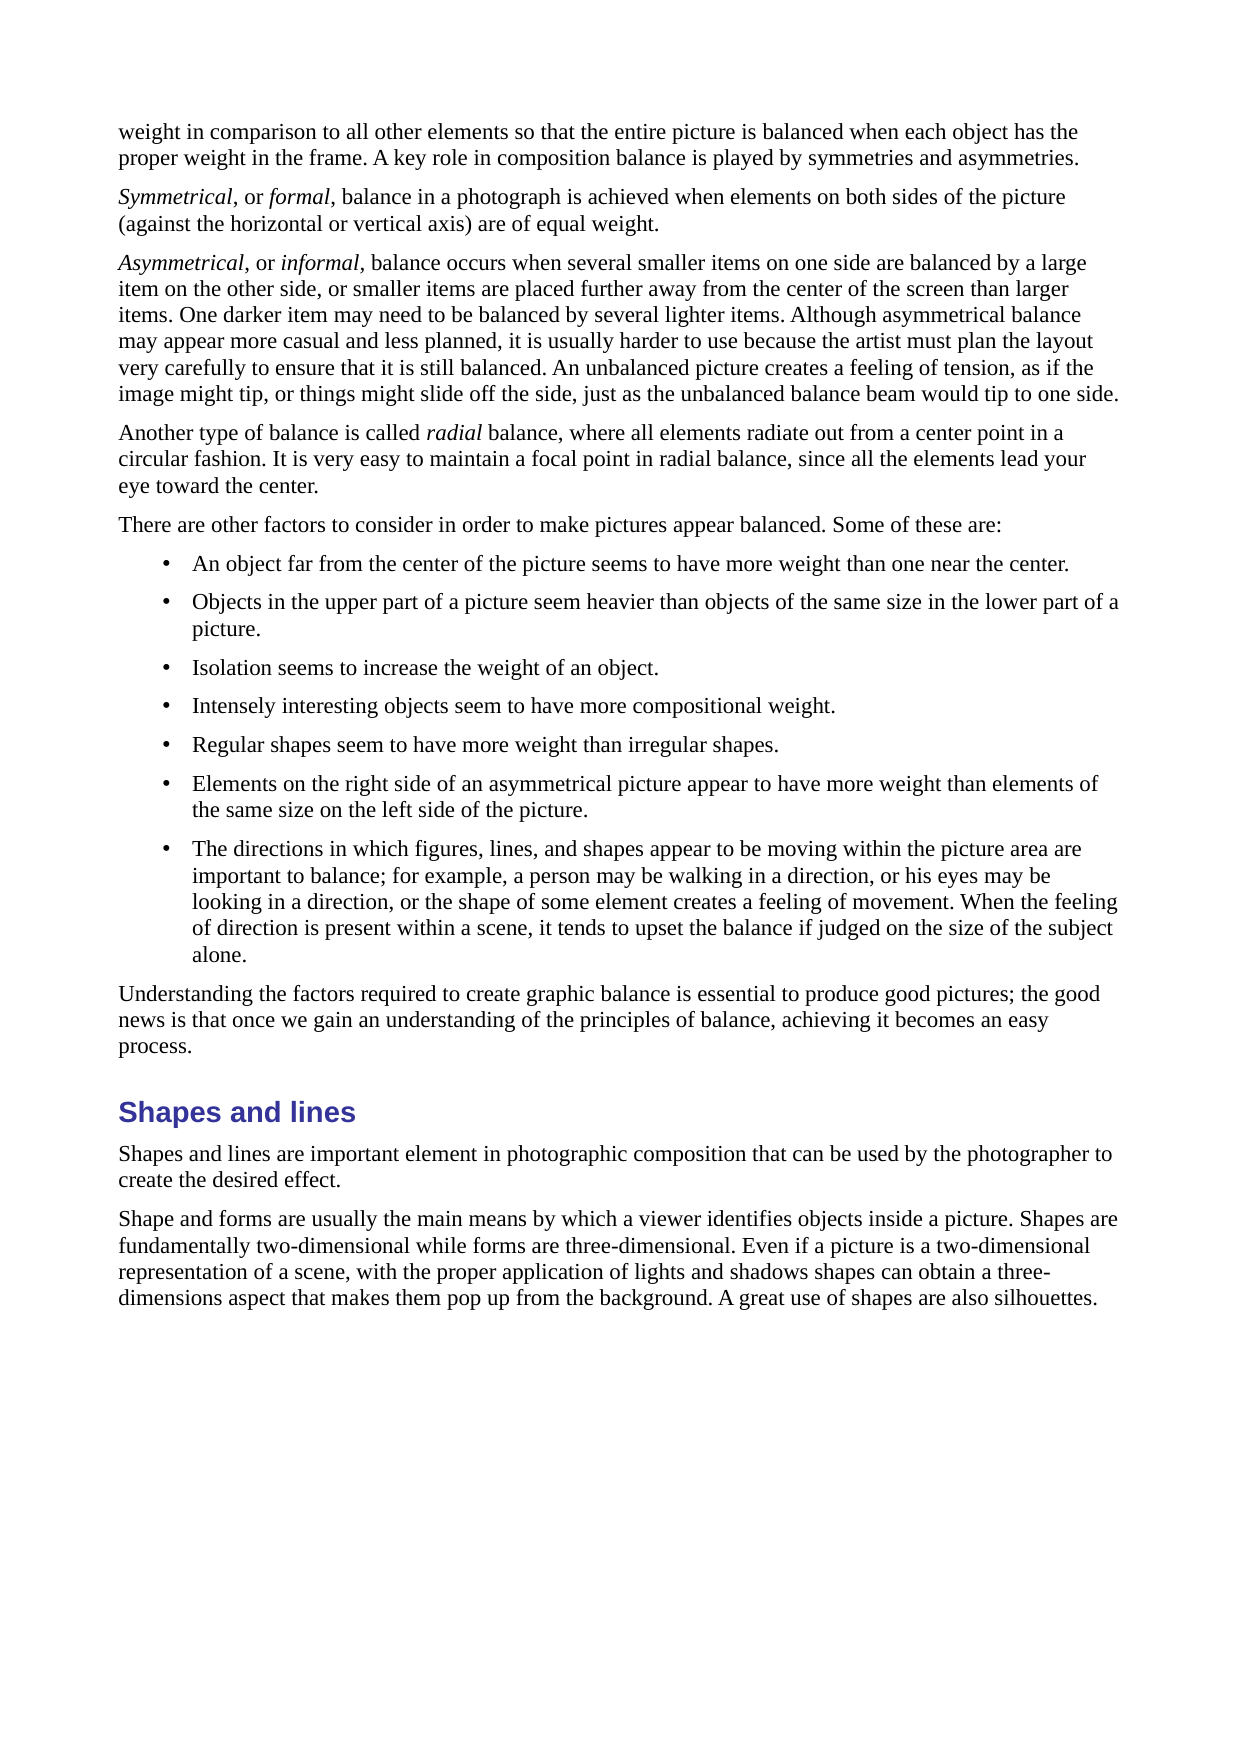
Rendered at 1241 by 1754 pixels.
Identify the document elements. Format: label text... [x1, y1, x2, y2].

text Shape and forms are usually the main means by which a viewer identifies objects inside a picture. Shapes are fundamentally two-dimensional while forms are three-dimensional. Even if a picture is a two-dimensional representation of a scene, with the proper application of lights and shadows shapes can obtain a three-dimensions aspect that makes them pop up from the background. A great use of shapes are also silhouettes. [118, 1205, 1122, 1311]
list Isolation seems to increase the weight of an object. [162, 654, 1122, 680]
text Understanding the factors required to create graphic balance is essential to produce good pictures; the good news is that once we gain an understanding of the principles of balance, achieving it becomes an easy process. [118, 980, 1122, 1059]
text Shapes and lines are important element in photographic composition that can be used by the photographer to create the desired effect. [118, 1140, 1122, 1193]
text Asymmetrical, or informal, balance occurs when several smaller items on one side are balanced by a large item on the other side, or smaller items are placed further away from the center of the screen than larger items. One darker item may need to be balanced by several lighter items. Although asymmetrical balance may appear more casual and less planned, it is usually harder to use because the artist must plan the layout very carefully to ensure that it is still balanced. An unbalanced picture creates a feeling of tension, as if the image might tip, or things might slide off the side, just as the unbalanced balance beam would tip to one side. [118, 248, 1122, 407]
list Objects in the upper part of a picture seem heavier than objects of the same size in the lower part of a picture. [162, 588, 1122, 641]
list Intensely interesting objects seem to have more compositional weight. [162, 692, 1122, 719]
subtitle Shapes and lines [118, 1095, 1122, 1128]
list Elements on the right side of an asymmetrical picture appear to have more weight than elements of the same size on the left side of the picture. [162, 770, 1122, 823]
list An object far from the center of the picture seems to have more weight than one near the center. [162, 549, 1122, 576]
text weight in comparison to all other elements so that the entire picture is balanced when each object has the proper weight in the frame. A key role in composition balance is played by symmetries and asymmetries. [118, 118, 1122, 171]
list Regular shapes seem to have more weight than irregular shapes. [162, 731, 1122, 758]
text Another type of balance is called radial balance, where all elements radiate out from a center point in a circular fashion. It is very easy to maintain a focal point in radial balance, since all the elements lead your eye toward the center. [118, 419, 1122, 498]
text Symmetrical, or formal, balance in a photograph is achieved when elements on both sides of the picture (against the horizontal or vertical axis) are of equal weight. [118, 183, 1122, 236]
text There are other factors to consider in order to make pictures appear balanced. Some of these are: [118, 511, 1122, 537]
list The directions in which figures, lines, and shapes appear to be moving within the picture area are important to balance; for example, a person may be walking in a direction, or his eyes may be looking in a direction, or the shape of some element creates a feeling of movement. When the feeling of direction is present within a scene, it tends to upset the balance if judged on the size of the subject alone. [162, 835, 1122, 967]
